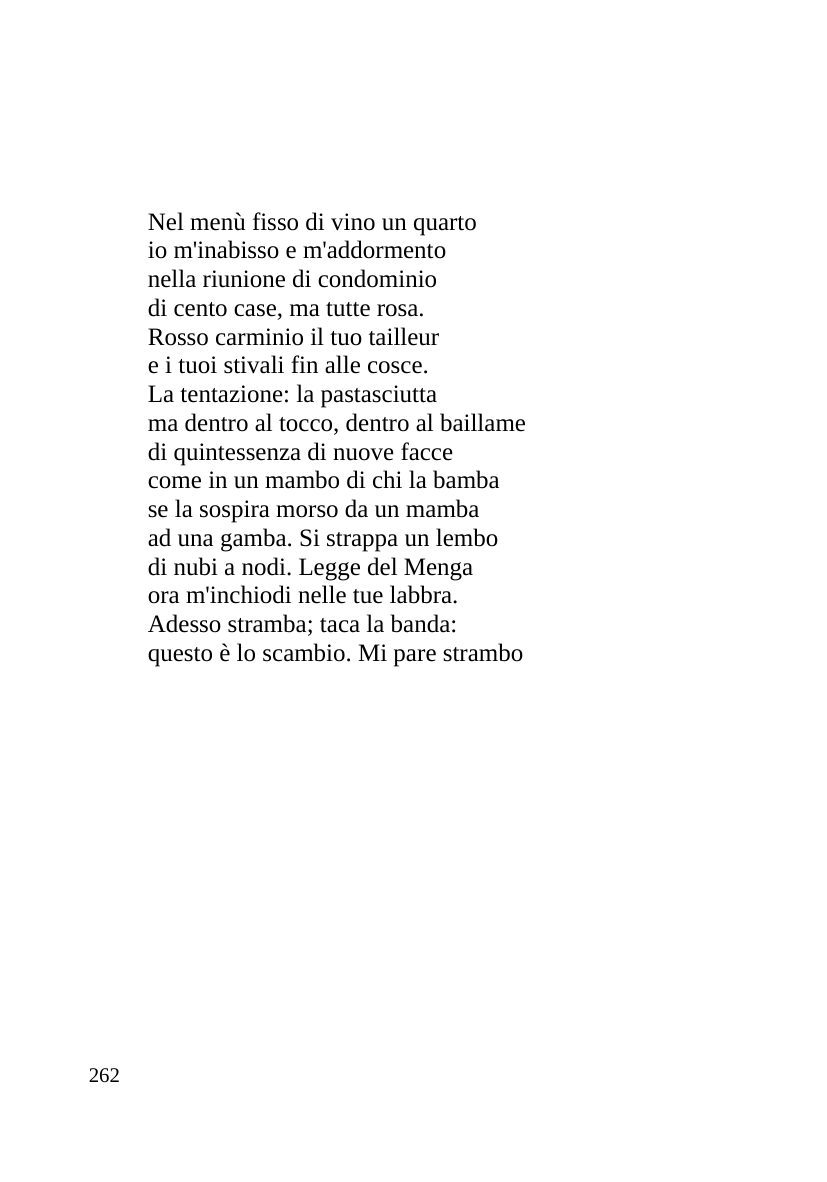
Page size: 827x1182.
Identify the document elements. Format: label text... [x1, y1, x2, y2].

text Nel menù fisso di vino un quarto [148, 207, 738, 235]
text di nubi a nodi. Legge del Menga [148, 552, 738, 580]
text ma dentro al tocco, dentro al baillame [148, 408, 738, 437]
text nella riunione di condominio [148, 264, 738, 293]
text Adesso stramba; taca la banda: [148, 609, 738, 638]
text e i tuoi stivali fin alle cosce. [148, 350, 738, 379]
text questo è lo scambio. Mi pare strambo [148, 638, 738, 667]
text ad una gamba. Si strappa un lembo [148, 523, 738, 552]
text io m'inabisso e m'addormento [148, 235, 738, 264]
text Rosso carminio il tuo tailleur [148, 322, 738, 350]
text come in un mambo di chi la bamba [148, 465, 738, 494]
text ora m'inchiodi nelle tue labbra. [148, 580, 738, 609]
text di quintessenza di nuove facce [148, 437, 738, 465]
text La tentazione: la pastasciutta [148, 379, 738, 408]
text se la sospira morso da un mamba [148, 494, 738, 523]
text di cento case, ma tutte rosa. [148, 293, 738, 322]
